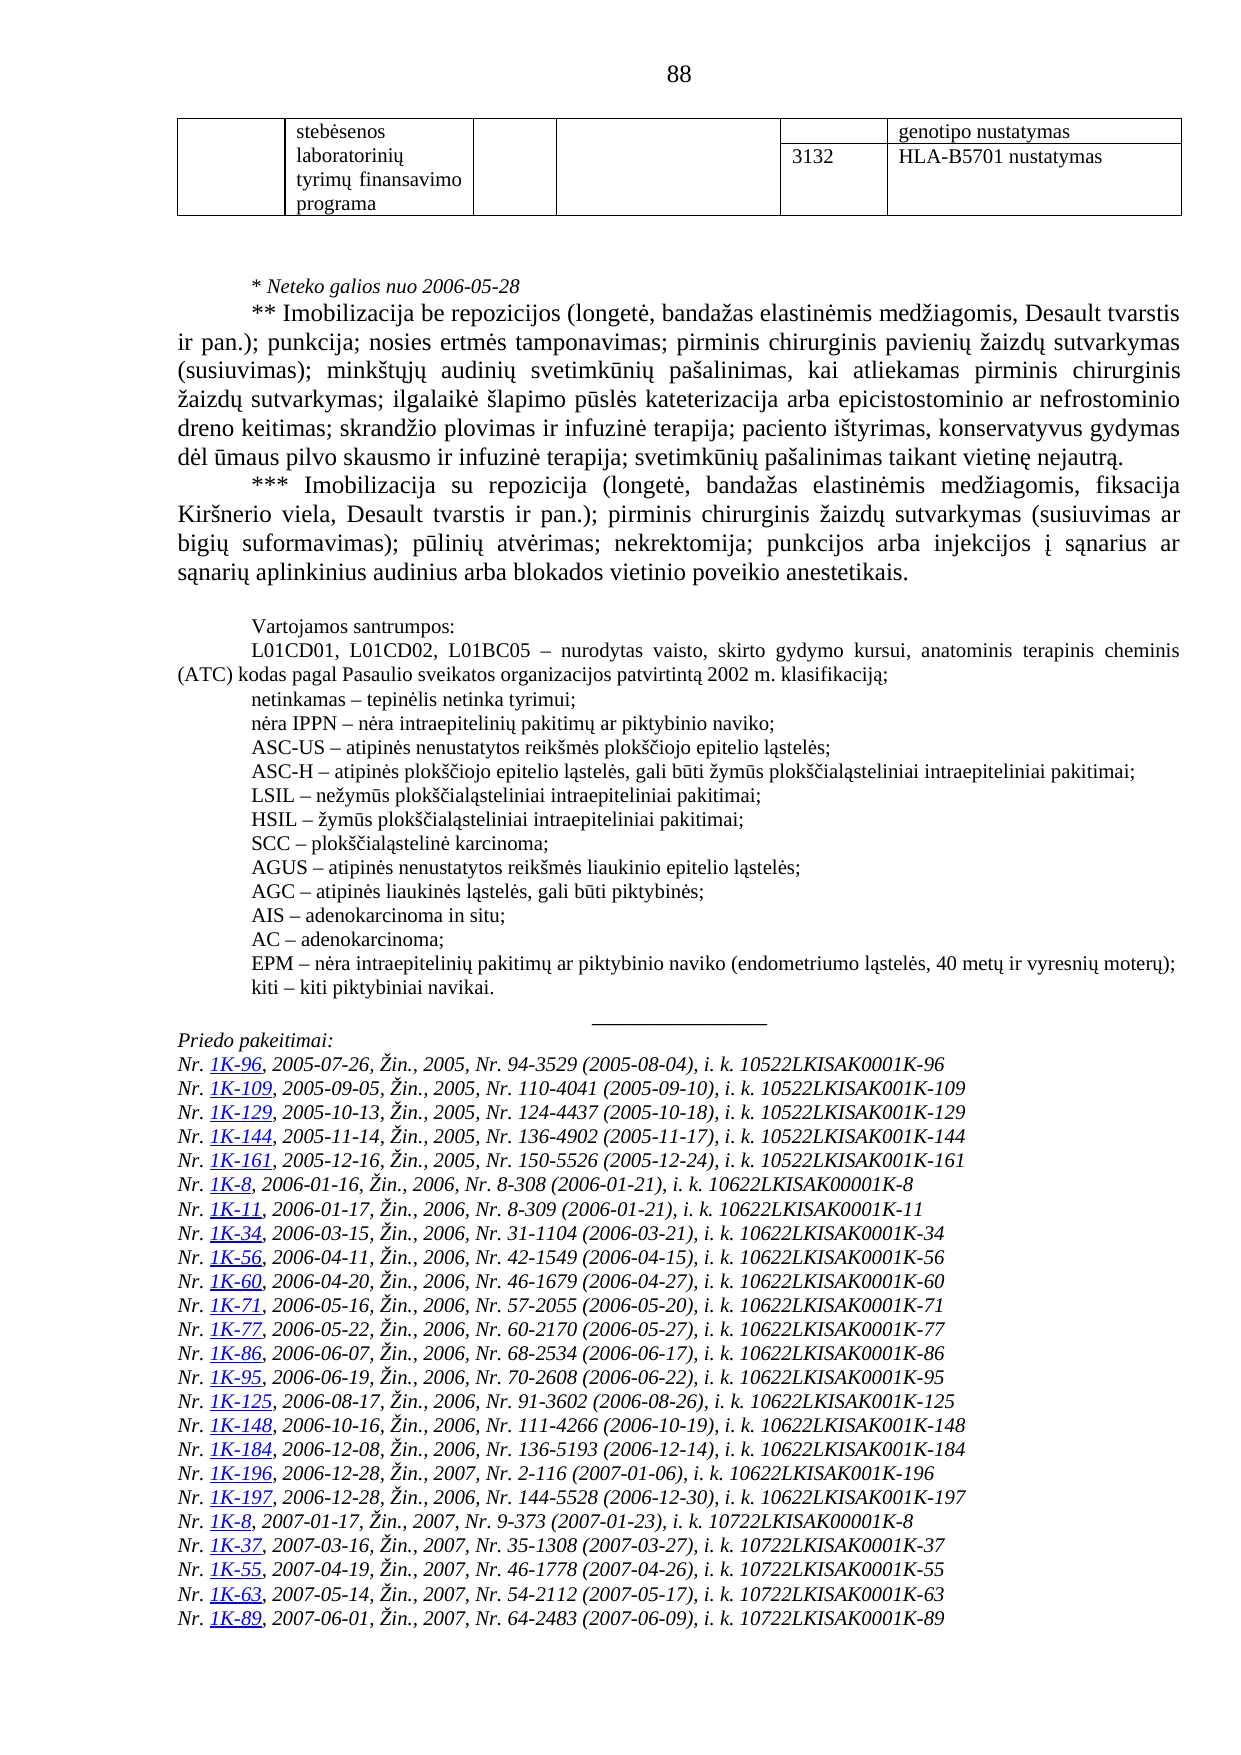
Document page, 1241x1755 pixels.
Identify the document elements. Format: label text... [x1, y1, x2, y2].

text Nr. 1K-86, 2006-06-07, Žin., 2006, Nr. 68-2534 (2006-06-17), i. k. 10622LKISAK0001K-86 [177, 1341, 1181, 1365]
text Nr. 1K-56, 2006-04-11, Žin., 2006, Nr. 42-1549 (2006-04-15), i. k. 10622LKISAK0001K-56 [177, 1244, 1181, 1269]
text LSIL – nežymūs plokščialąsteliniai intraepiteliniai pakitimai; [177, 783, 1181, 807]
text AC – adenokarcinoma; [177, 927, 1181, 951]
text Nr. 1K-129, 2005-10-13, Žin., 2005, Nr. 124-4437 (2005-10-18), i. k. 10522LKISAK001K-129 [177, 1100, 1181, 1124]
table_cell HLA-B5701 nustatymas [888, 144, 1181, 215]
text Nr. 1K-96, 2005-07-26, Žin., 2005, Nr. 94-3529 (2005-08-04), i. k. 10522LKISAK0001K-96 [177, 1052, 1181, 1076]
text Nr. 1K-184, 2006-12-08, Žin., 2006, Nr. 136-5193 (2006-12-14), i. k. 10622LKISAK001K-184 [177, 1437, 1181, 1461]
text Nr. 1K-125, 2006-08-17, Žin., 2006, Nr. 91-3602 (2006-08-26), i. k. 10622LKISAK001K-125 [177, 1389, 1181, 1413]
text Nr. 1K-8, 2007-01-17, Žin., 2007, Nr. 9-373 (2007-01-23), i. k. 10722LKISAK00001K-8 [177, 1509, 1181, 1533]
table_cell [474, 119, 556, 215]
table_cell [178, 119, 284, 215]
table_cell genotipo nustatymas [888, 119, 1181, 143]
text Nr. 1K-197, 2006-12-28, Žin., 2006, Nr. 144-5528 (2006-12-30), i. k. 10622LKISAK001K-197 [177, 1485, 1181, 1509]
text Nr. 1K-161, 2005-12-16, Žin., 2005, Nr. 150-5526 (2005-12-24), i. k. 10522LKISAK001K-161 [177, 1148, 1181, 1172]
text Nr. 1K-71, 2006-05-16, Žin., 2006, Nr. 57-2055 (2006-05-20), i. k. 10622LKISAK0001K-71 [177, 1293, 1181, 1317]
text HSIL – žymūs plokščialąsteliniai intraepiteliniai pakitimai; [177, 807, 1181, 831]
text Nr. 1K-55, 2007-04-19, Žin., 2007, Nr. 46-1778 (2007-04-26), i. k. 10722LKISAK0001K-55 [177, 1557, 1181, 1581]
text Nr. 1K-196, 2006-12-28, Žin., 2007, Nr. 2-116 (2007-01-06), i. k. 10622LKISAK001K-196 [177, 1461, 1181, 1485]
text L01CD01, L01CD02, L01BC05 – nurodytas vaisto, skirto gydymo kursui, anatominis terapinis cheminis (ATC) kodas pagal Pasaulio sveikatos organizacijos patvirtintą 2002 m. klasifikaciją; [177, 638, 1181, 686]
text Nr. 1K-8, 2006-01-16, Žin., 2006, Nr. 8-308 (2006-01-21), i. k. 10622LKISAK00001K-8 [177, 1172, 1181, 1196]
table_cell [781, 119, 887, 143]
text *** Imobilizacija su repozicija (longetė, bandažas elastinėmis medžiagomis, fiksacija Kiršnerio viela, Desault tvarstis ir pan.); pirminis chirurginis žaizdų sutvarkymas (susiuvimas ar bigių suformavimas); pūlinių atvėrimas; nekrektomija; punkcijos arba injekcijos į sąnarius ar sąnarių aplinkinius audinius arba blokados vietinio poveikio anestetikais. [177, 471, 1181, 586]
text Nr. 1K-34, 2006-03-15, Žin., 2006, Nr. 31-1104 (2006-03-21), i. k. 10622LKISAK0001K-34 [177, 1221, 1181, 1244]
text nėra IPPN – nėra intraepitelinių pakitimų ar piktybinio naviko; [177, 711, 1181, 734]
text netinkamas – tepinėlis netinka tyrimui; [177, 686, 1181, 711]
text Nr. 1K-109, 2005-09-05, Žin., 2005, Nr. 110-4041 (2005-09-10), i. k. 10522LKISAK001K-109 [177, 1076, 1181, 1100]
text kiti – kiti piktybiniai navikai. [177, 975, 1181, 999]
text Nr. 1K-148, 2006-10-16, Žin., 2006, Nr. 111-4266 (2006-10-19), i. k. 10622LKISAK001K-148 [177, 1413, 1181, 1437]
text ______________ [177, 999, 1181, 1028]
text AIS – adenokarcinoma in situ; [177, 903, 1181, 927]
text AGC – atipinės liaukinės ląstelės, gali būti piktybinės; [177, 879, 1181, 903]
text AGUS – atipinės nenustatytos reikšmės liaukinio epitelio ląstelės; [177, 855, 1181, 879]
text ASC-H – atipinės plokščiojo epitelio ląstelės, gali būti žymūs plokščialąsteliniai intraepiteliniai pakitimai; [177, 759, 1181, 783]
text Nr. 1K-37, 2007-03-16, Žin., 2007, Nr. 35-1308 (2007-03-27), i. k. 10722LKISAK0001K-37 [177, 1533, 1181, 1557]
text ASC-US – atipinės nenustatytos reikšmės plokščiojo epitelio ląstelės; [177, 734, 1181, 759]
text Nr. 1K-11, 2006-01-17, Žin., 2006, Nr. 8-309 (2006-01-21), i. k. 10622LKISAK0001K-11 [177, 1196, 1181, 1221]
text Nr. 1K-95, 2006-06-19, Žin., 2006, Nr. 70-2608 (2006-06-22), i. k. 10622LKISAK0001K-95 [177, 1365, 1181, 1389]
text Priedo pakeitimai: [177, 1028, 1181, 1052]
text Vartojamos santrumpos: [177, 614, 1181, 638]
text Nr. 1K-60, 2006-04-20, Žin., 2006, Nr. 46-1679 (2006-04-27), i. k. 10622LKISAK0001K-60 [177, 1269, 1181, 1293]
table_cell stebėsenos laboratorinių tyrimų finansavimo programa [286, 119, 473, 215]
text SCC – plokščialąstelinė karcinoma; [177, 831, 1181, 855]
text Nr. 1K-89, 2007-06-01, Žin., 2007, Nr. 64-2483 (2007-06-09), i. k. 10722LKISAK0001K-89 [177, 1606, 1181, 1629]
text * Neteko galios nuo 2006-05-28 [177, 274, 1181, 298]
table_cell [557, 119, 780, 215]
text Nr. 1K-63, 2007-05-14, Žin., 2007, Nr. 54-2112 (2007-05-17), i. k. 10722LKISAK0001K-63 [177, 1581, 1181, 1606]
text Nr. 1K-144, 2005-11-14, Žin., 2005, Nr. 136-4902 (2005-11-17), i. k. 10522LKISAK001K-144 [177, 1124, 1181, 1148]
text Nr. 1K-77, 2006-05-22, Žin., 2006, Nr. 60-2170 (2006-05-27), i. k. 10622LKISAK0001K-77 [177, 1317, 1181, 1341]
text ** Imobilizacija be repozicijos (longetė, bandažas elastinėmis medžiagomis, Desault tvarstis ir pan.); punkcija; nosies ertmės tamponavimas; pirminis chirurginis pavienių žaizdų sutvarkymas (susiuvimas); minkštųjų audinių svetimkūnių pašalinimas, kai atliekamas pirminis chirurginis žaizdų sutvarkymas; ilgalaikė šlapimo pūslės kateterizacija arba epicistostominio ar nefrostominio dreno keitimas; skrandžio plovimas ir infuzinė terapija; paciento ištyrimas, konservatyvus gydymas dėl ūmaus pilvo skausmo ir infuzinė terapija; svetimkūnių pašalinimas taikant vietinę nejautrą. [177, 298, 1181, 471]
text EPM – nėra intraepitelinių pakitimų ar piktybinio naviko (endometriumo ląstelės, 40 metų ir vyresnių moterų); [177, 951, 1181, 975]
table_cell 3132 [781, 144, 887, 215]
